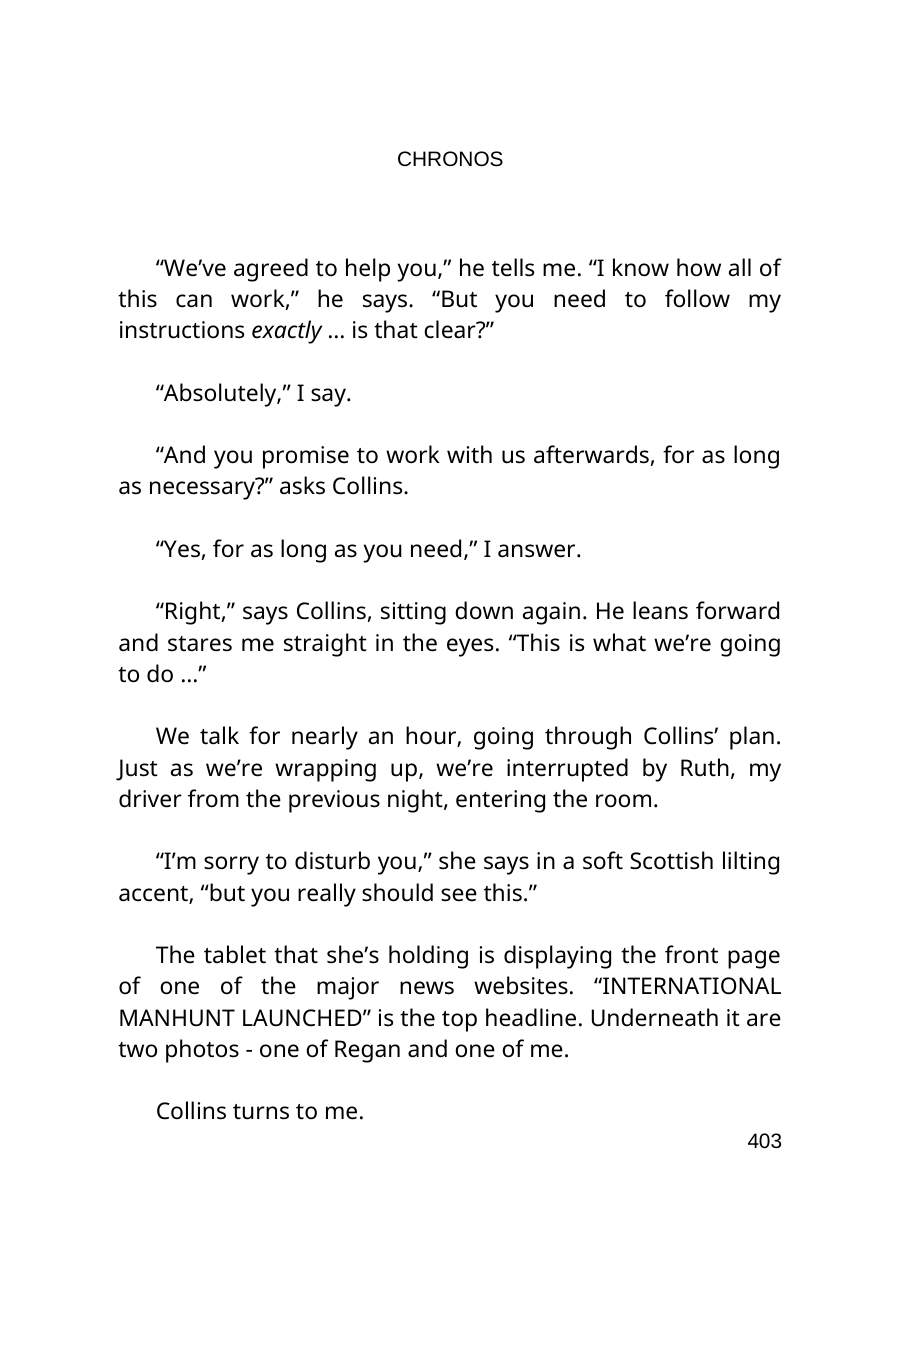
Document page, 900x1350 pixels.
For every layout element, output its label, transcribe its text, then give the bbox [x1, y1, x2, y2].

text “And you promise to work with us afterwards, for as long as necessary?” asks Collins. [118, 439, 782, 501]
text “Yes, for as long as you need,” I answer. [118, 533, 782, 564]
text “Absolutely,” I say. [118, 376, 782, 408]
text “I’m sorry to disturb you,” she says in a soft Scottish lilting accent, “but you really should see this.” [118, 845, 782, 908]
text We talk for nearly an hour, going through Collins’ plan. Just as we’re wrapping up, we’re interrupted by Ruth, my driver from the previous night, entering the room. [118, 720, 782, 814]
text The tablet that she’s holding is displaying the front page of one of the major news websites. “INTERNATIONAL MANHUNT LAUNCHED” is the top headline. Underneath it are two photos - one of Regan and one of me. [118, 939, 782, 1064]
text Collins turns to me. [118, 1095, 782, 1126]
text “Right,” says Collins, sitting down again. He leans forward and stares me straight in the eyes. “This is what we’re going to do …” [118, 595, 782, 689]
text “We’ve agreed to help you,” he tells me. “I know how all of this can work,” he says. “But you need to follow my instructions exactly … is that clear?” [118, 251, 782, 345]
